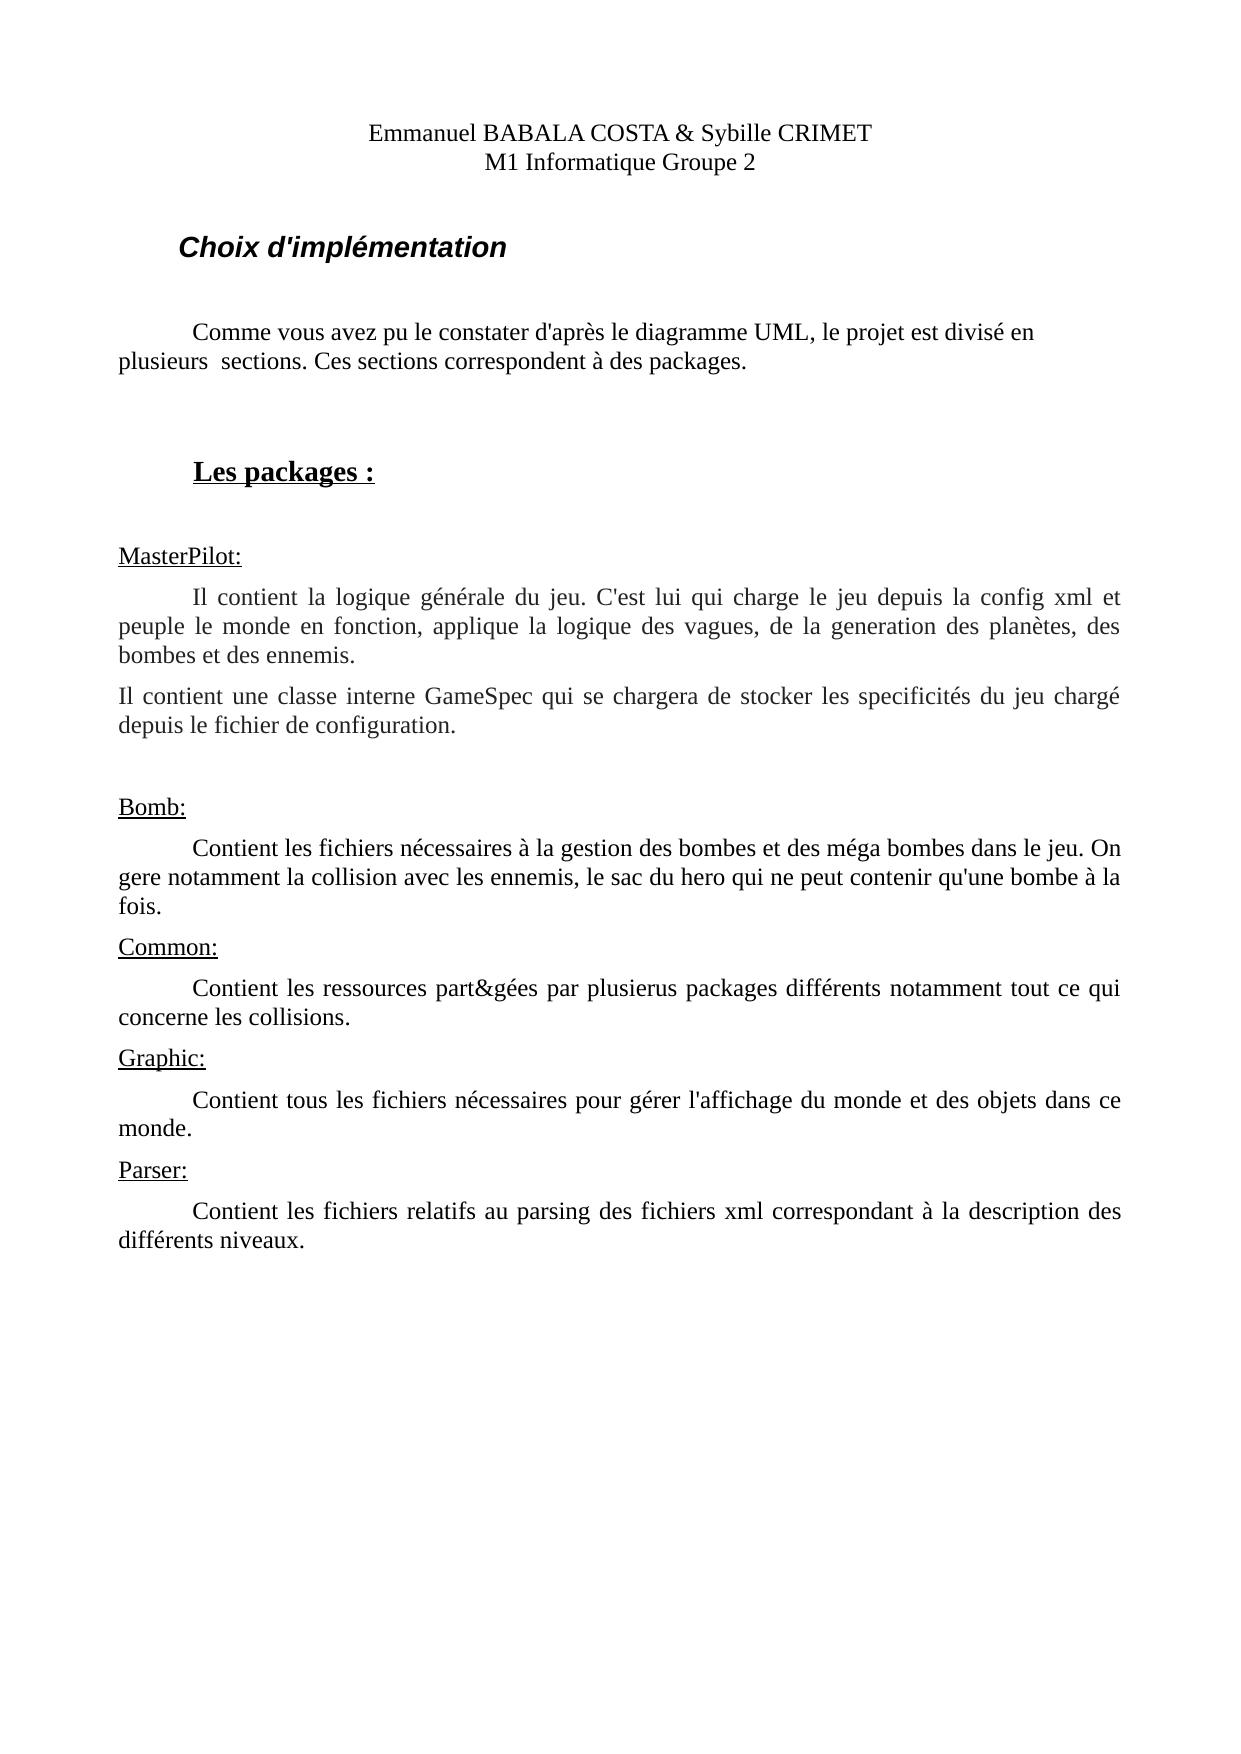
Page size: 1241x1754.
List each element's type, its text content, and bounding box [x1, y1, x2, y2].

text Parser: [118, 1155, 1122, 1183]
subtitle Les packages : [118, 454, 1122, 487]
text Comme vous avez pu le constater d'après le diagramme UML, le projet est divisé en plusieurs sections. Ces sections correspondent à des packages. [118, 317, 1122, 375]
text Contient les ressources part&gées par plusierus packages différents notamment tout ce qui concerne les collisions. [118, 973, 1122, 1031]
subtitle Choix d'implémentation [118, 230, 1122, 264]
text Il contient la logique générale du jeu. C'est lui qui charge le jeu depuis la config xml et peuple le monde en fonction, applique la logique des vagues, de la generation des planètes, des bombes et des ennemis. [118, 582, 1122, 668]
text Il contient une classe interne GameSpec qui se chargera de stocker les specificités du jeu chargé depuis le fichier de configuration. [118, 681, 1122, 738]
text Common: [118, 932, 1122, 961]
text Contient les fichiers relatifs au parsing des fichiers xml correspondant à la description des différents niveaux. [118, 1196, 1122, 1253]
text Contient tous les fichiers nécessaires pour gérer l'affichage du monde et des objets dans ce monde. [118, 1085, 1122, 1142]
text Bomb: [118, 792, 1122, 821]
text MasterPilot: [118, 541, 1122, 570]
text Contient les fichiers nécessaires à la gestion des bombes et des méga bombes dans le jeu. On gere notamment la collision avec les ennemis, le sac du hero qui ne peut contenir qu'une bombe à la fois. [118, 833, 1122, 920]
text Graphic: [118, 1043, 1122, 1072]
